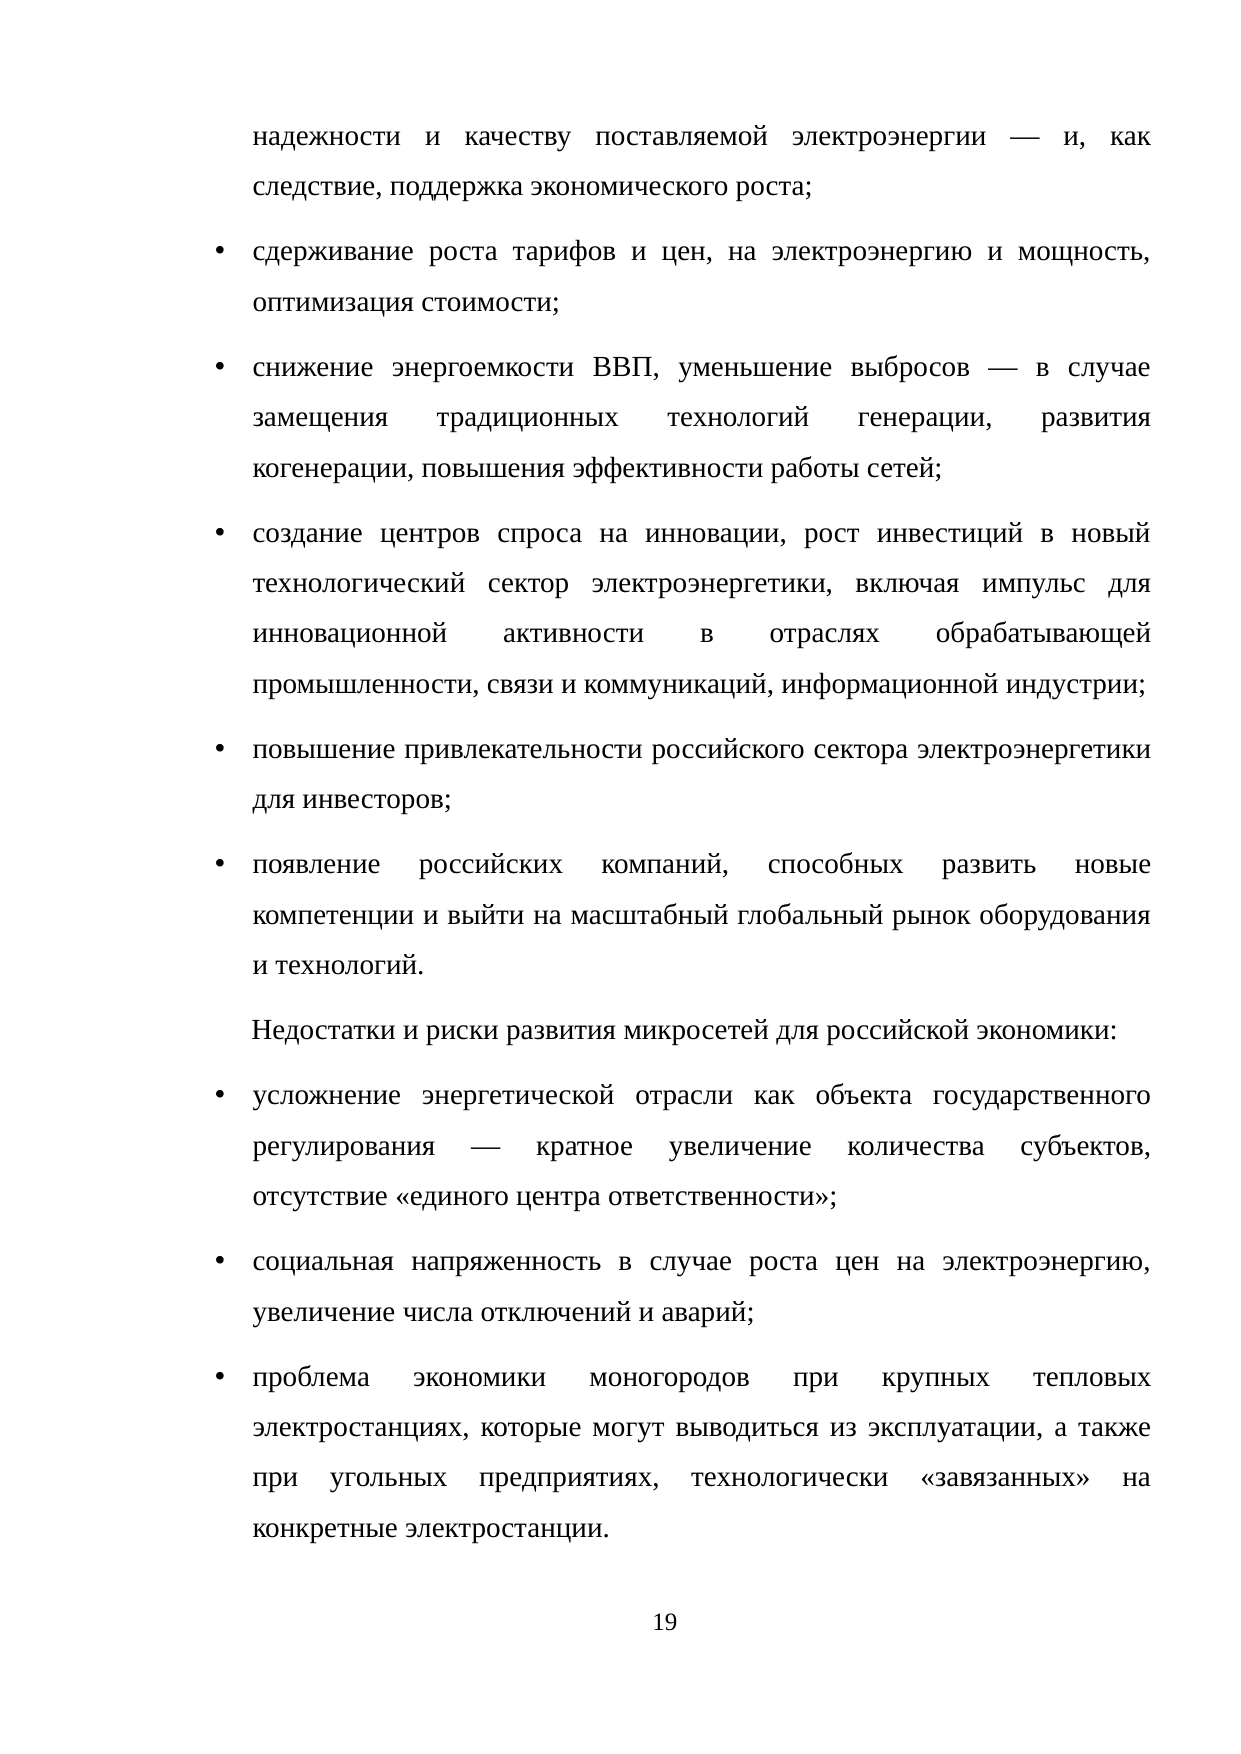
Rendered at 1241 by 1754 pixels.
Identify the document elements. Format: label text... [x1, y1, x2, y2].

list создание центров спроса на инновации, рост инвестиций в новый технологический сектор электроэнергетики, включая импульс для инновационной активности в отраслях обрабатывающей промышленности, связи и коммуникаций, информационной индустрии; [215, 515, 1152, 699]
list социальная напряженность в случае роста цен на электроэнергию, увеличение числа отключений и аварий; [215, 1243, 1152, 1327]
list надежности и качеству поставляемой электроэнергии — и, как следствие, поддержка экономического роста; [215, 118, 1152, 202]
text Недостатки и риски развития микросетей для российской экономики: [177, 1012, 1152, 1046]
list проблема экономики моногородов при крупных тепловых электростанциях, которые могут выводиться из эксплуатации, а также при угольных предприятиях, технологически «завязанных» на конкретные электростанции. [215, 1359, 1152, 1543]
list повышение привлекательности российского сектора электроэнергетики для инвесторов; [215, 731, 1152, 815]
list появление российских компаний, способных развить новые компетенции и выйти на масштабный глобальный рынок оборудования и технологий. [215, 847, 1152, 981]
list снижение энергоемкости ВВП, уменьшение выбросов — в случае замещения традиционных технологий генерации, развития когенерации, повышения эффективности работы сетей; [215, 349, 1152, 483]
list усложнение энергетической отрасли как объекта государственного регулирования — кратное увеличение количества субъектов, отсутствие «единого центра ответственности»; [215, 1077, 1152, 1212]
list сдерживание роста тарифов и цен, на электроэнергию и мощность, оптимизация стоимости; [215, 233, 1152, 317]
